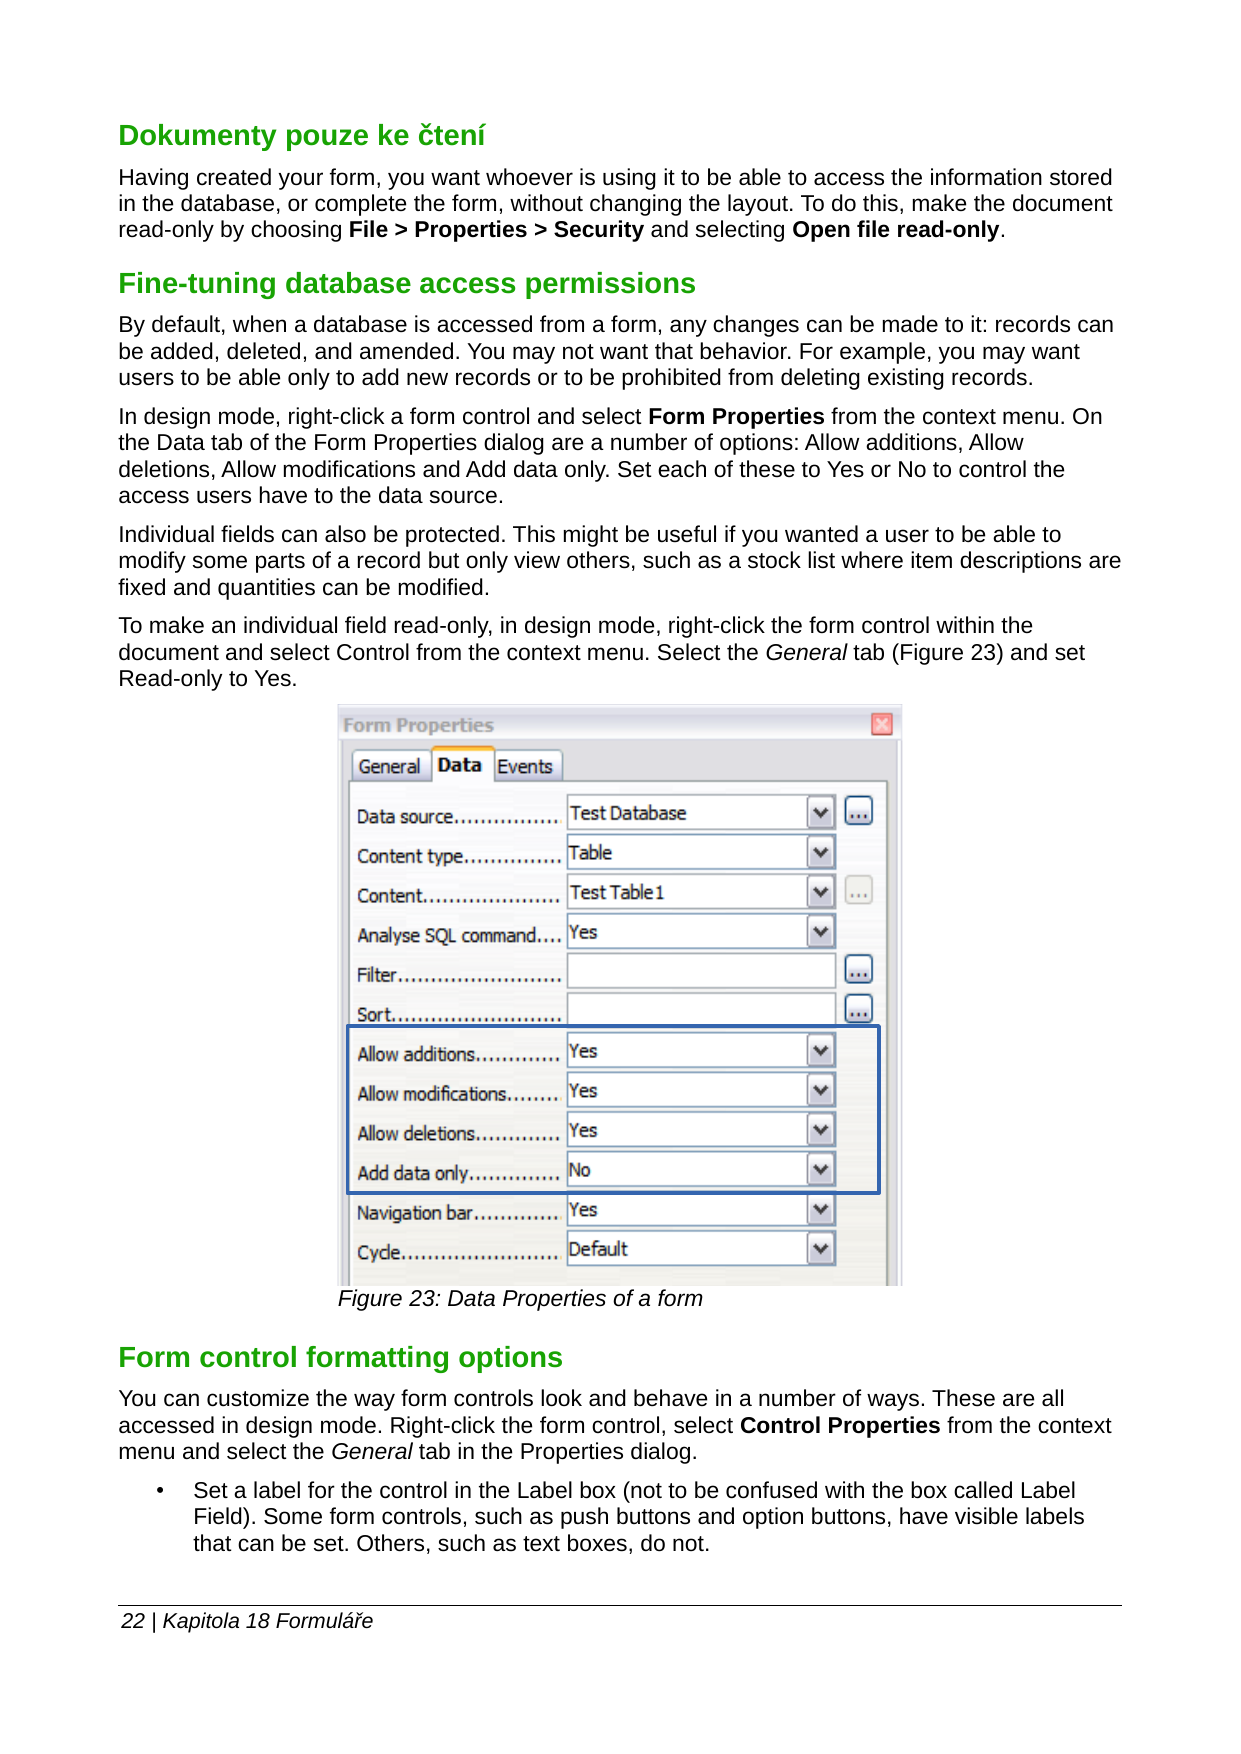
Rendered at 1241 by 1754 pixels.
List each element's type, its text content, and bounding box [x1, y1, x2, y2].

text To make an individual field read-only, in design mode, right-click the form control within the document and select Control from the context menu. Select the General tab (Figure 23) and set Read-only to Yes. [118, 612, 1122, 692]
subtitle Fine-tuning database access permissions [118, 266, 1122, 300]
subtitle Dokumenty pouze ke čtení [118, 118, 1122, 152]
list Set a label for the control in the Label box (not to be confused with the box called Label Field). Some form controls, such as push buttons and option buttons, have visible labels that can be set. Others, such as text boxes, do not. [156, 1477, 1122, 1556]
subtitle Form control formatting options [118, 1340, 1122, 1373]
text By default, when a database is accessed from a form, any changes can be made to it: records can be added, deleted, and amended. You may not want that behavior. For example, you may want users to be able only to add new records or to be prohibited from deleting existing records. [118, 311, 1122, 391]
text Figure 23: Data Properties of a form [338, 1286, 902, 1312]
picture [337, 704, 903, 1286]
list You can customize the way form controls look and behave in a number of ways. These are all accessed in design mode. Right-click the form control, select Control Properties from the context menu and select the General tab in the Properties dialog. [118, 1385, 1122, 1464]
text Having created your form, you want whoever is using it to be able to access the information stored in the database, or complete the form, without changing the layout. To do this, make the document read-only by choosing File > Properties > Security and selecting Open file read-only. [118, 163, 1122, 242]
text Individual fields can also be protected. This might be useful if you wanted a user to be able to modify some parts of a record but only view others, such as a stock list where item descriptions are fixed and quantities can be modified. [118, 521, 1122, 600]
text In design mode, right-click a form control and select Form Properties from the context menu. On the Data tab of the Form Properties dialog are a number of options: Allow additions, Allow deletions, Allow modifications and Add data only. Set each of these to Yes or No to control the access users have to the data source. [118, 403, 1122, 508]
